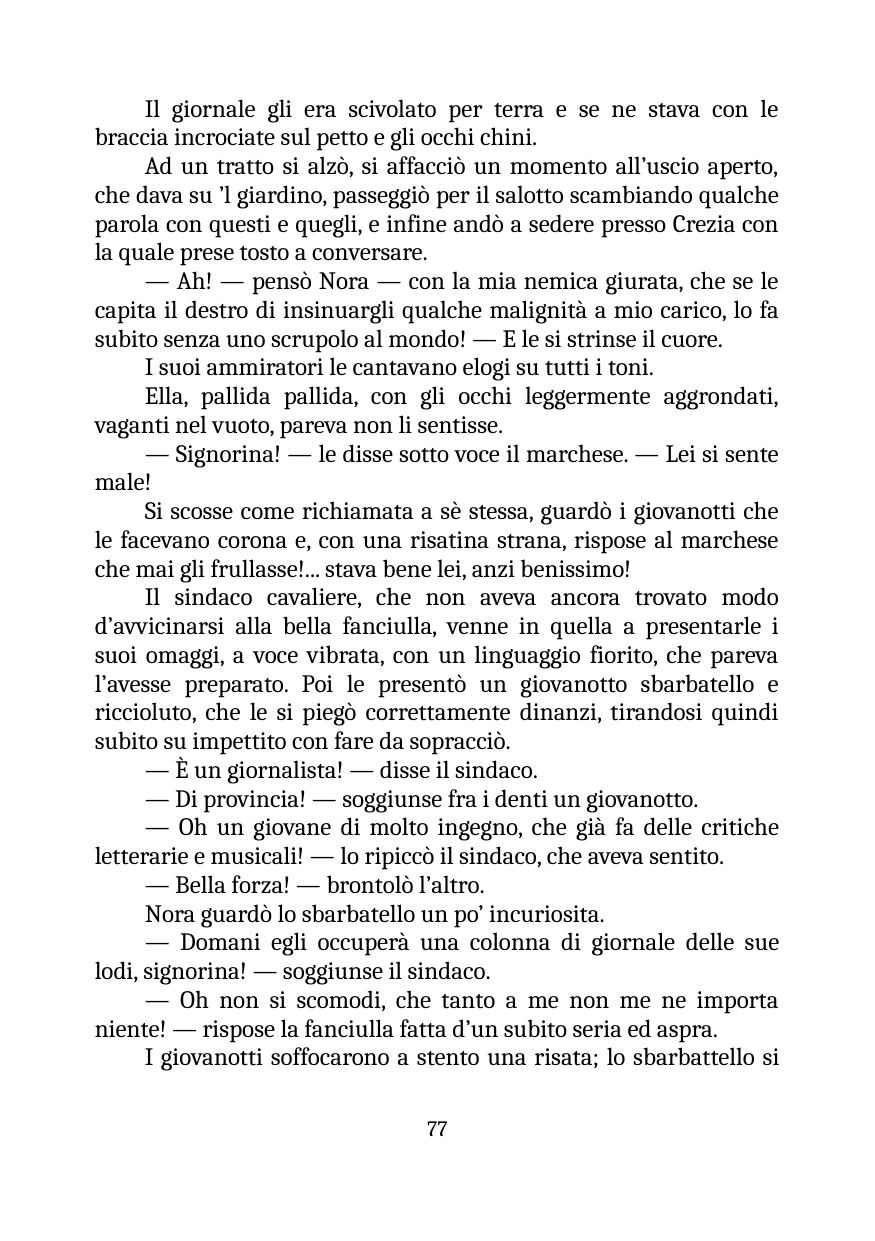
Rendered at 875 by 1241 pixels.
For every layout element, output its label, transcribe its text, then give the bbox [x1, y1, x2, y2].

text — Domani egli occuperà una colonna di giornale delle sue lodi, signorina! — soggiunse il sindaco. [94, 928, 779, 986]
text — Bella forza! — brontolò l’altro. [94, 871, 779, 899]
text — È un giornalista! — disse il sindaco. [94, 756, 779, 784]
text Nora guardò lo sbarbatello un po’ incuriosita. [94, 899, 779, 928]
text I suoi ammiratori le cantavano elogi su tutti i toni. [94, 353, 779, 382]
text I giovanotti soffocarono a stento una risata; lo sbarbattello si [94, 1043, 779, 1072]
text Il giornale gli era scivolato per terra e se ne stava con le braccia incrociate sul petto e gli occhi chini. [94, 94, 779, 152]
text Ella, pallida pallida, con gli occhi leggermente aggrondati, vaganti nel vuoto, pareva non li sentisse. [94, 382, 779, 439]
text — Di provincia! — soggiunse fra i denti un giovanotto. [94, 784, 779, 813]
text Ad un tratto si alzò, si affacciò un momento all’uscio aperto, che dava su ’l giardino, passeggiò per il salotto scambiando qualche parola con questi e quegli, e infine andò a sedere presso Crezia con la quale prese tosto a conversare. [94, 152, 779, 267]
text Si scosse come richiamata a sè stessa, guardò i giovanotti che le facevano corona e, con una risatina strana, rispose al marchese che mai gli frullasse!... stava bene lei, anzi benissimo! [94, 497, 779, 583]
text — Ah! — pensò Nora — con la mia nemica giurata, che se le capita il destro di insinuargli qualche malignità a mio carico, lo fa subito senza uno scrupolo al mondo! — E le si strinse il cuore. [94, 267, 779, 353]
text — Oh non si scomodi, che tanto a me non me ne importa niente! — rispose la fanciulla fatta d’un subito seria ed aspra. [94, 986, 779, 1043]
text — Signorina! — le disse sotto voce il marchese. — Lei si sente male! [94, 439, 779, 497]
text Il sindaco cavaliere, che non aveva ancora trovato modo d’avvicinarsi alla bella fanciulla, venne in quella a presentarle i suoi omaggi, a voce vibrata, con un linguaggio fiorito, che pareva l’avesse preparato. Poi le presentò un giovanotto sbarbatello e riccioluto, che le si piegò correttamente dinanzi, tirandosi quindi subito su impettito con fare da sopracciò. [94, 583, 779, 756]
text — Oh un giovane di molto ingegno, che già fa delle critiche letterarie e musicali! — lo ripiccò il sindaco, che aveva sentito. [94, 813, 779, 871]
